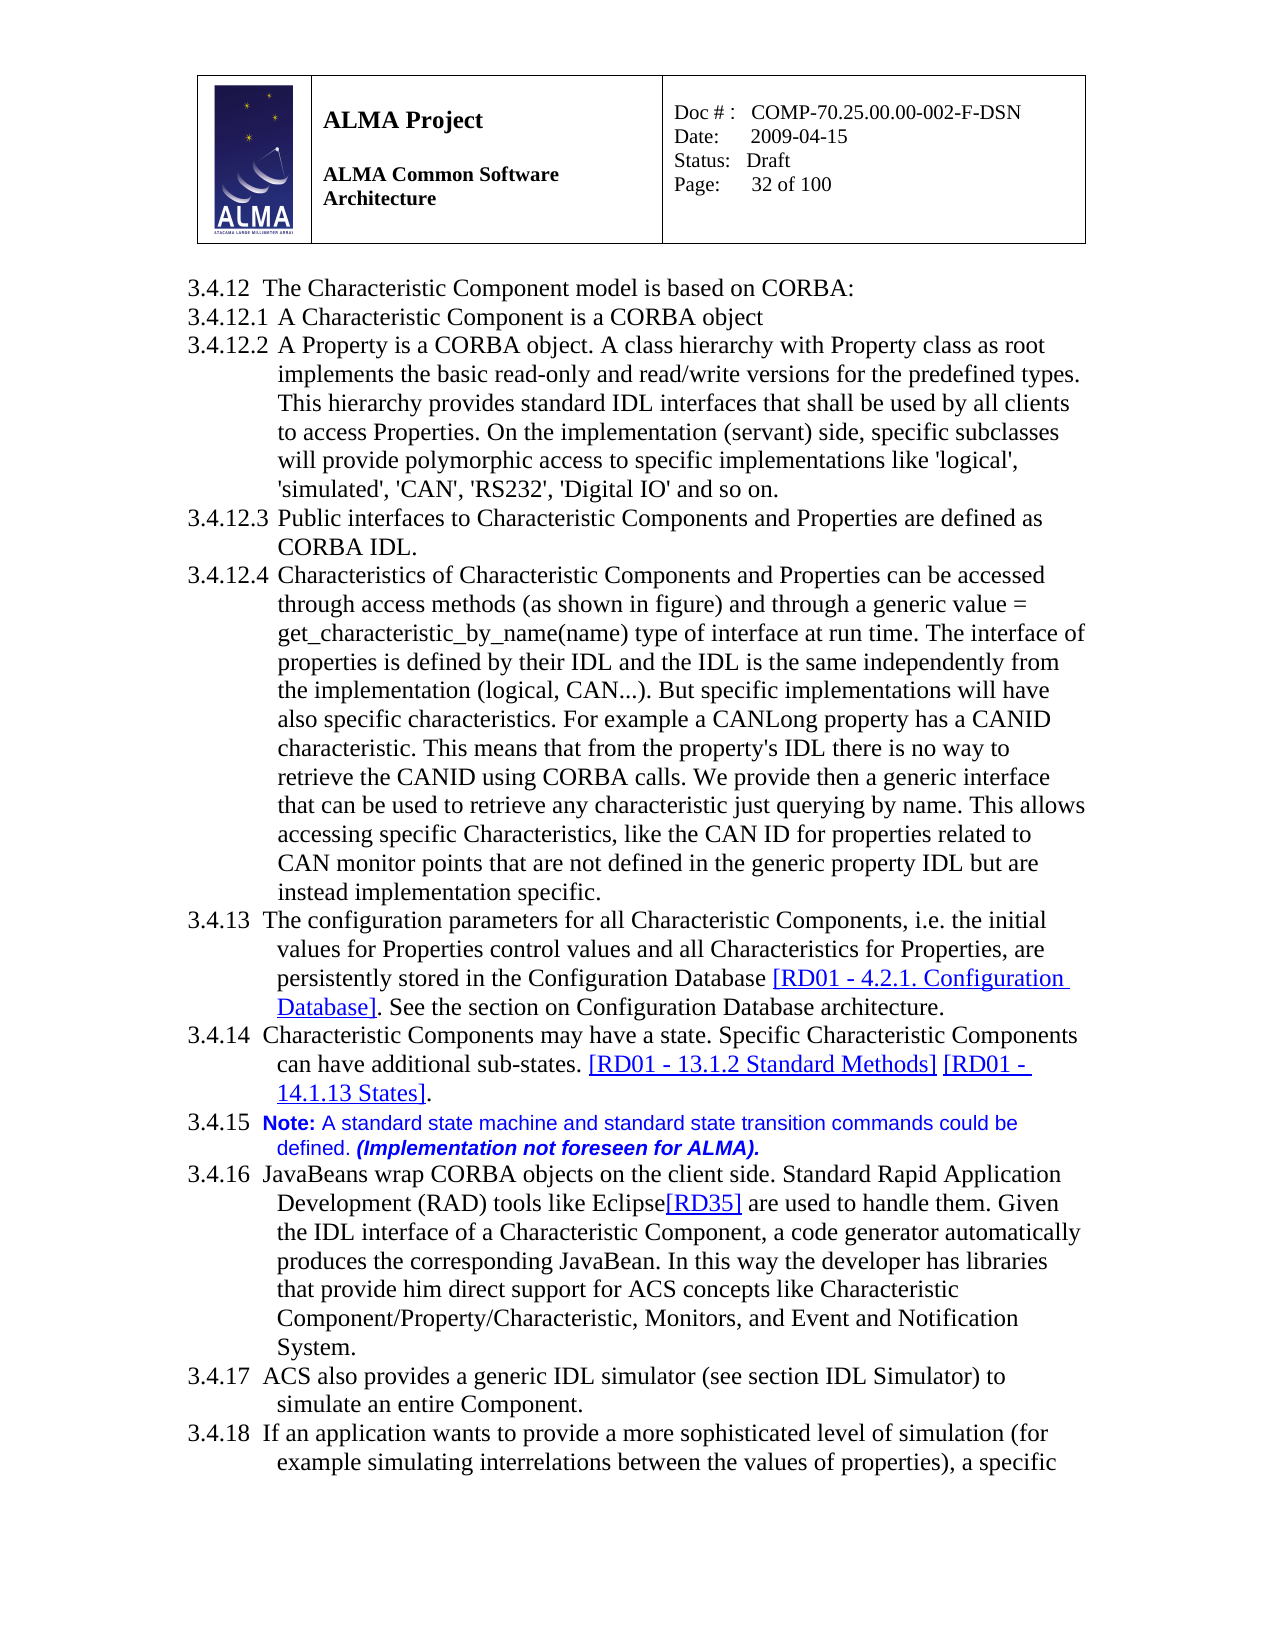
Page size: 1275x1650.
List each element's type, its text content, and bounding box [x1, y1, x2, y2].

subtitle The configuration parameters for all Characteristic Components, i.e. the initial values for Properties control values and all Characteristics for Properties, are persistently stored in the Configuration Database [RD01 - 4.2.1. Configuration Database]. See the section on Configuration Database architecture. [187, 906, 1087, 1021]
subtitle Characteristics of Characteristic Components and Properties can be accessed through access methods (as shown in figure) and through a generic value = get_characteristic_by_name(name) type of interface at run time. The interface of properties is defined by their IDL and the IDL is the same independently from the implementation (logical, CAN...). But specific implementations will have also specific characteristics. For example a CANLong property has a CANID characteristic. This means that from the property's IDL there is no way to retrieve the CANID using CORBA calls. We provide then a generic interface that can be used to retrieve any characteristic just querying by name. This allows accessing specific Characteristics, like the CAN ID for properties related to CAN monitor points that are not defined in the generic property IDL but are instead implementation specific. [187, 561, 1087, 906]
subtitle A Property is a CORBA object. A class hierarchy with Property class as root implements the basic read-only and read/write versions for the predefined types. This hierarchy provides standard IDL interfaces that shall be used by all clients to access Properties. On the implementation (servant) side, specific subclasses will provide polymorphic access to specific implementations like 'logical', 'simulated', 'CAN', 'RS232', 'Digital IO' and so on. [187, 331, 1087, 503]
picture [214, 85, 293, 235]
subtitle Note: A standard state machine and standard state transition commands could be defined. (Implementation not foreseen for ALMA). [187, 1107, 1087, 1159]
subtitle Public interfaces to Characteristic Components and Properties are defined as CORBA IDL. [187, 503, 1087, 561]
subtitle ACS also provides a generic IDL simulator (see section IDL Simulator) to simulate an entire Component. [187, 1361, 1087, 1418]
subtitle JavaBeans wrap CORBA objects on the client side. Standard Rapid Application Development (RAD) tools like Eclipse[RD35] are used to handle them. Given the IDL interface of a Characteristic Component, a code generator automatically produces the corresponding JavaBean. In this way the developer has libraries that provide him direct support for ACS concepts like Characteristic Component/Property/Characteristic, Monitors, and Event and Notification System. [187, 1159, 1087, 1361]
subtitle The Characteristic Component model is based on CORBA: [187, 273, 1087, 302]
subtitle Characteristic Components may have a state. Specific Characteristic Components can have additional sub-states. [RD01 - 13.1.2 Standard Methods] [RD01 - 14.1.13 States]. [187, 1021, 1087, 1107]
subtitle If an application wants to provide a more sophisticated level of simulation (for example simulating interrelations between the values of properties), a specific [187, 1418, 1087, 1476]
subtitle A Characteristic Component is a CORBA object [187, 302, 1087, 331]
